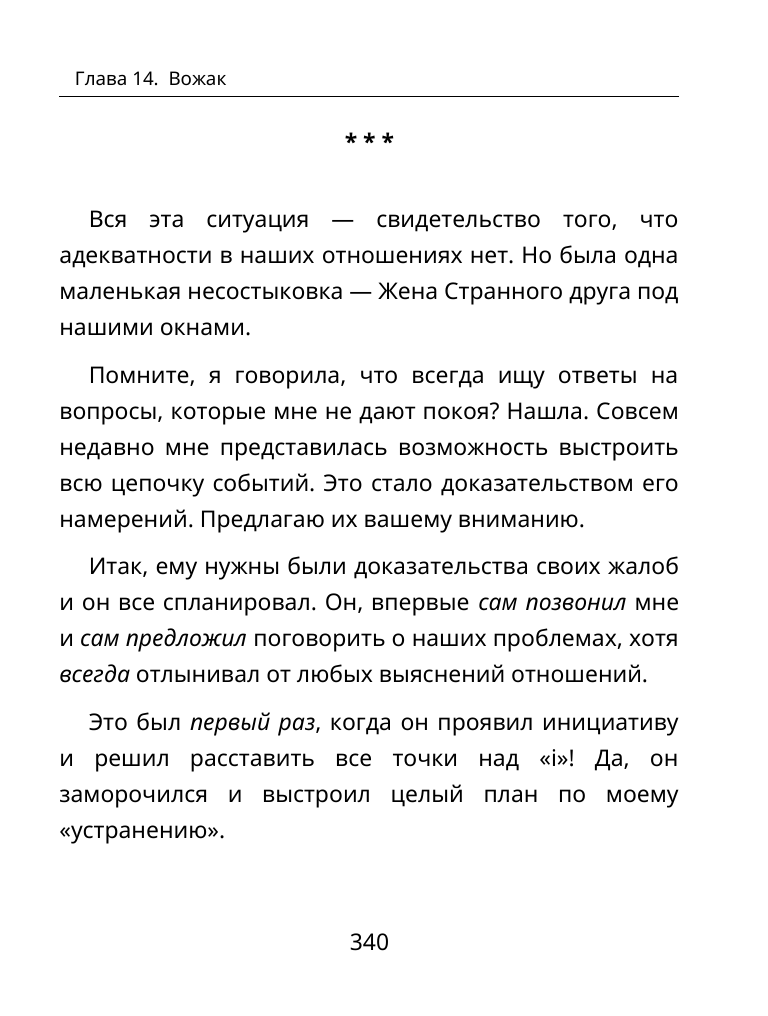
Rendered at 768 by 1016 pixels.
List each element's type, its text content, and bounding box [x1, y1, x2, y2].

text Вся эта ситуация — свидетельство того, что адекватности в наших отношениях нет. Но была одна маленькая несостыковка — Жена Странного друга под нашими окнами. [59, 203, 679, 342]
text Итак, ему нужны были доказательства своих жалоб и он все спланировал. Он, впервые сам позвонил мне и сам предложил поговорить о наших проблемах, хотя всегда отлынивал от любых выяснений отношений. [59, 550, 679, 689]
subtitle * * * [59, 126, 679, 157]
text Помните, я говорила, что всегда ищу ответы на вопросы, которые мне не дают покоя? Нашла. Совсем недавно мне представилась возможность выстроить всю цепочку событий. Это стало доказательством его намерений. Предлагаю их вашему вниманию. [59, 359, 679, 534]
text Это был первый раз, когда он проявил инициативу и решил расставить все точки над «i»! Да, он заморочился и выстроил целый план по моему «устранению». [59, 706, 679, 845]
